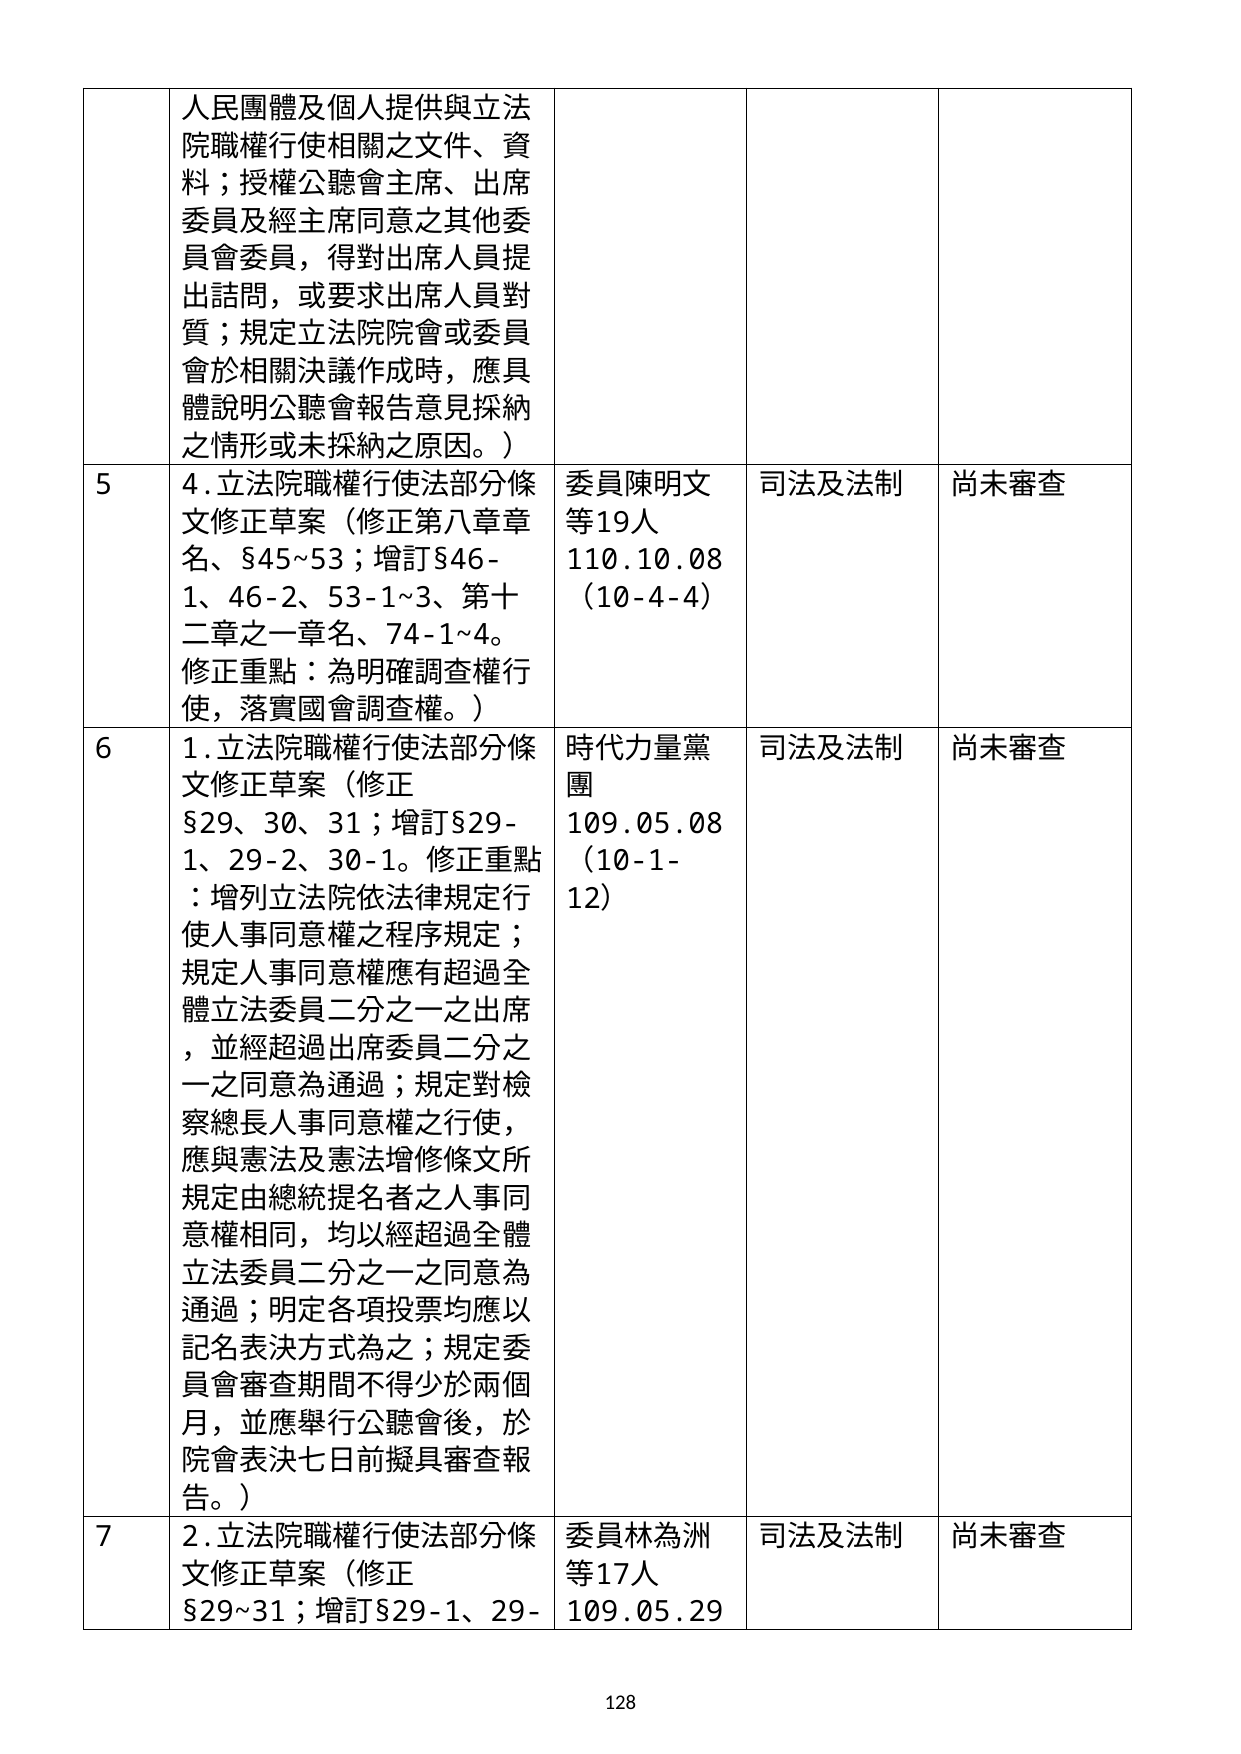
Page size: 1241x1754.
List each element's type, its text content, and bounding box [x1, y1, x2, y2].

table_cell 1.立法院職權行使法部分條文修正草案（修正§29、30、31；增訂§29-1、29-2、30-1。修正重點：增列立法院依法律規定行使人事同意權之程序規定；規定人事同意權應有超過全體立法委員二分之一之出席，並經超過出席委員二分之一之同意為通過；規定對檢察總長人事同意權之行使，應與憲法及憲法增修條文所規定由總統提名者之人事同意權相同，均以經超過全體立法委員二分之一之同意為通過；明定各項投票均應以記名表決方式為之；規定委員會審查期間不得少於兩個月，並應舉行公聽會後，於院會表決七日前擬具審查報告。） [170, 728, 554, 1516]
table_cell 人民團體及個人提供與立法院職權行使相關之文件、資料；授權公聽會主席、出席委員及經主席同意之其他委員會委員，得對出席人員提出詰問，或要求出席人員對質；規定立法院院會或委員會於相關決議作成時，應具體說明公聽會報告意見採納之情形或未採納之原因。） [170, 89, 554, 464]
table_cell 尚未審查 [939, 465, 1131, 727]
table_cell 司法及法制 [747, 465, 938, 727]
table_cell 6 [84, 728, 169, 1516]
table_cell [939, 89, 1131, 464]
table_cell [555, 89, 746, 464]
table_cell 委員林為洲等17人 109.05.29 [555, 1517, 746, 1629]
table_cell [747, 89, 938, 464]
table_cell 4.立法院職權行使法部分條文修正草案（修正第八章章名、§45~53；增訂§46-1、46-2、53-1~3、第十二章之一章名、74-1~4。修正重點：為明確調查權行使，落實國會調查權。） [170, 465, 554, 727]
table_cell 尚未審查 [939, 728, 1131, 1516]
table_cell 2.立法院職權行使法部分條文修正草案（修正§29~31；增訂§29-1、29- [170, 1517, 554, 1629]
table_cell 5 [84, 465, 169, 727]
table_cell 尚未審查 [939, 1517, 1131, 1629]
table_cell [84, 89, 169, 464]
table_cell 時代力量黨團 109.05.08 （10-1-12） [555, 728, 746, 1516]
table_cell 委員陳明文等19人 110.10.08 （10-4-4） [555, 465, 746, 727]
table_cell 7 [84, 1517, 169, 1629]
table_cell 司法及法制 [747, 1517, 938, 1629]
table_cell 司法及法制 [747, 728, 938, 1516]
